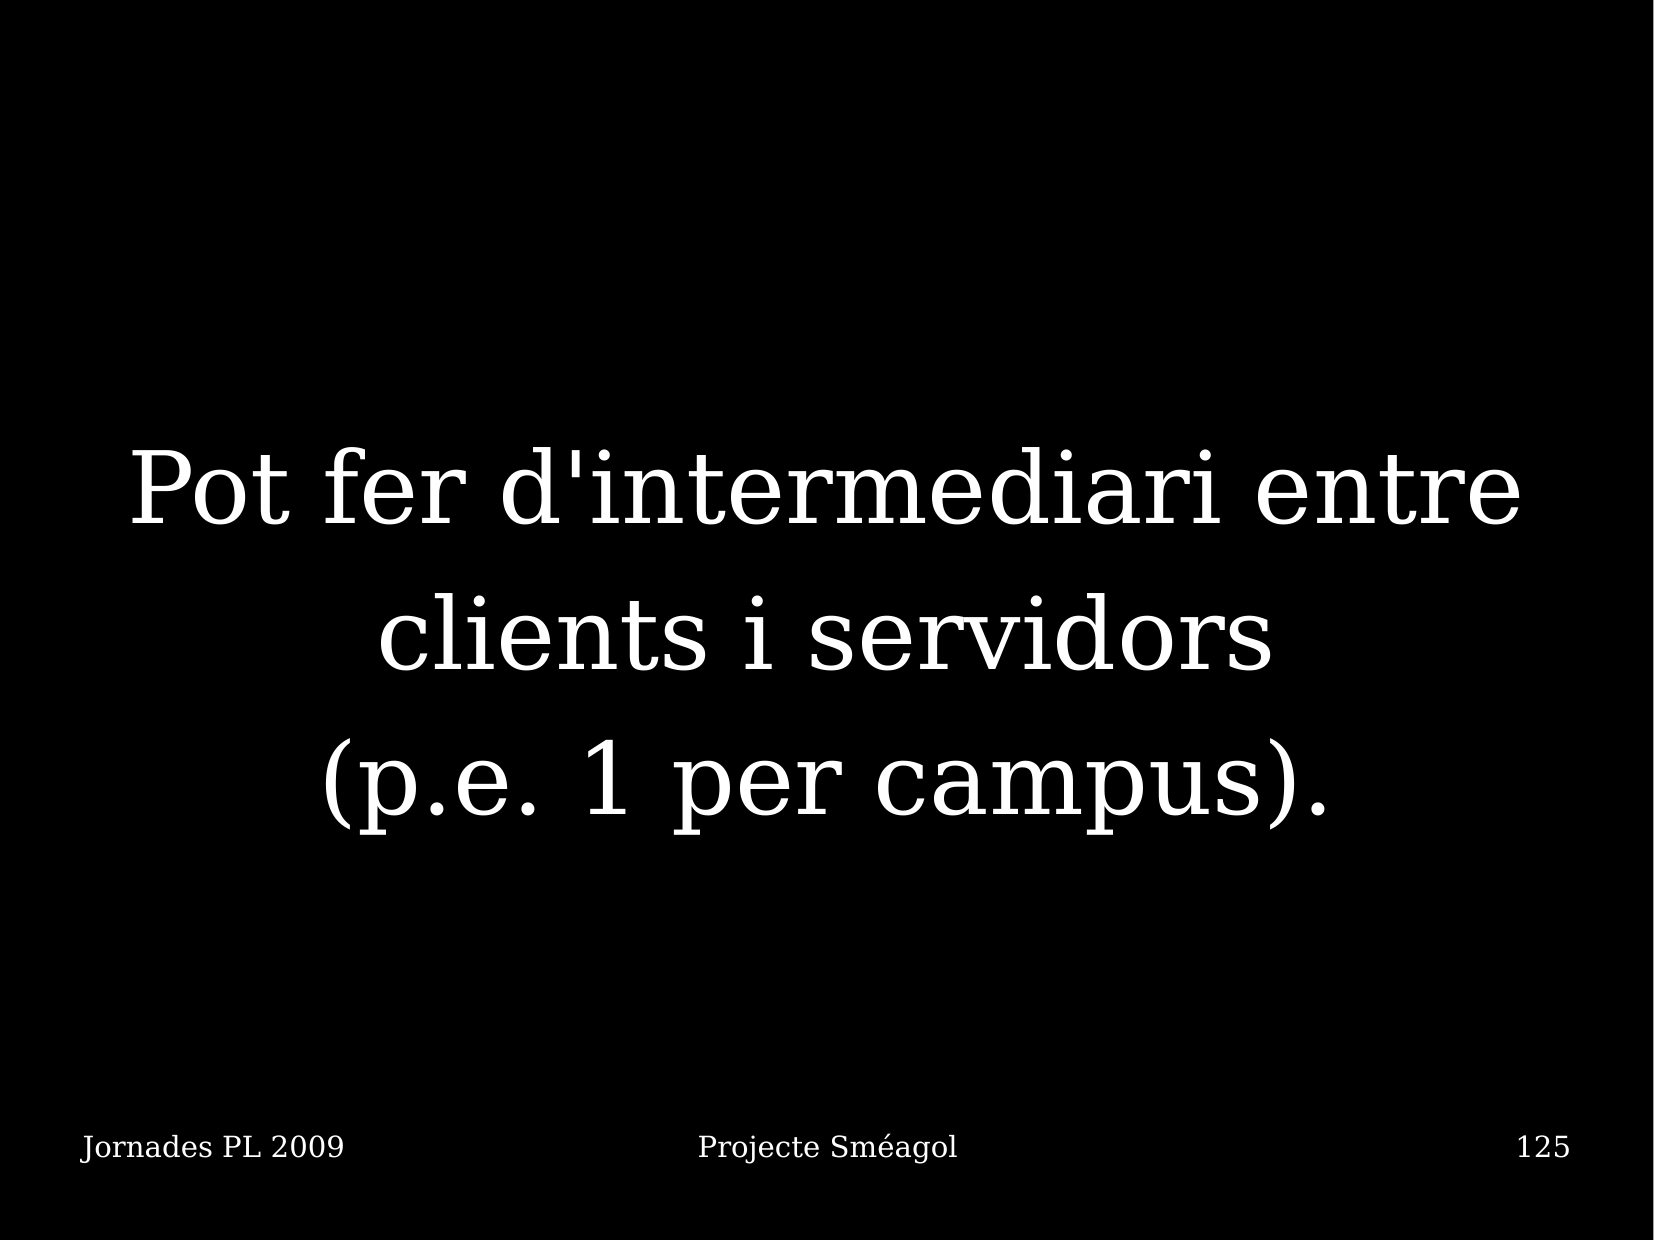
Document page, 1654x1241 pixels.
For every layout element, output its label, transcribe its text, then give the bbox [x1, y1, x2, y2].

title Pot fer d'intermediari entre clients i servidors (p.e. 1 per campus). [82, 116, 1571, 1124]
